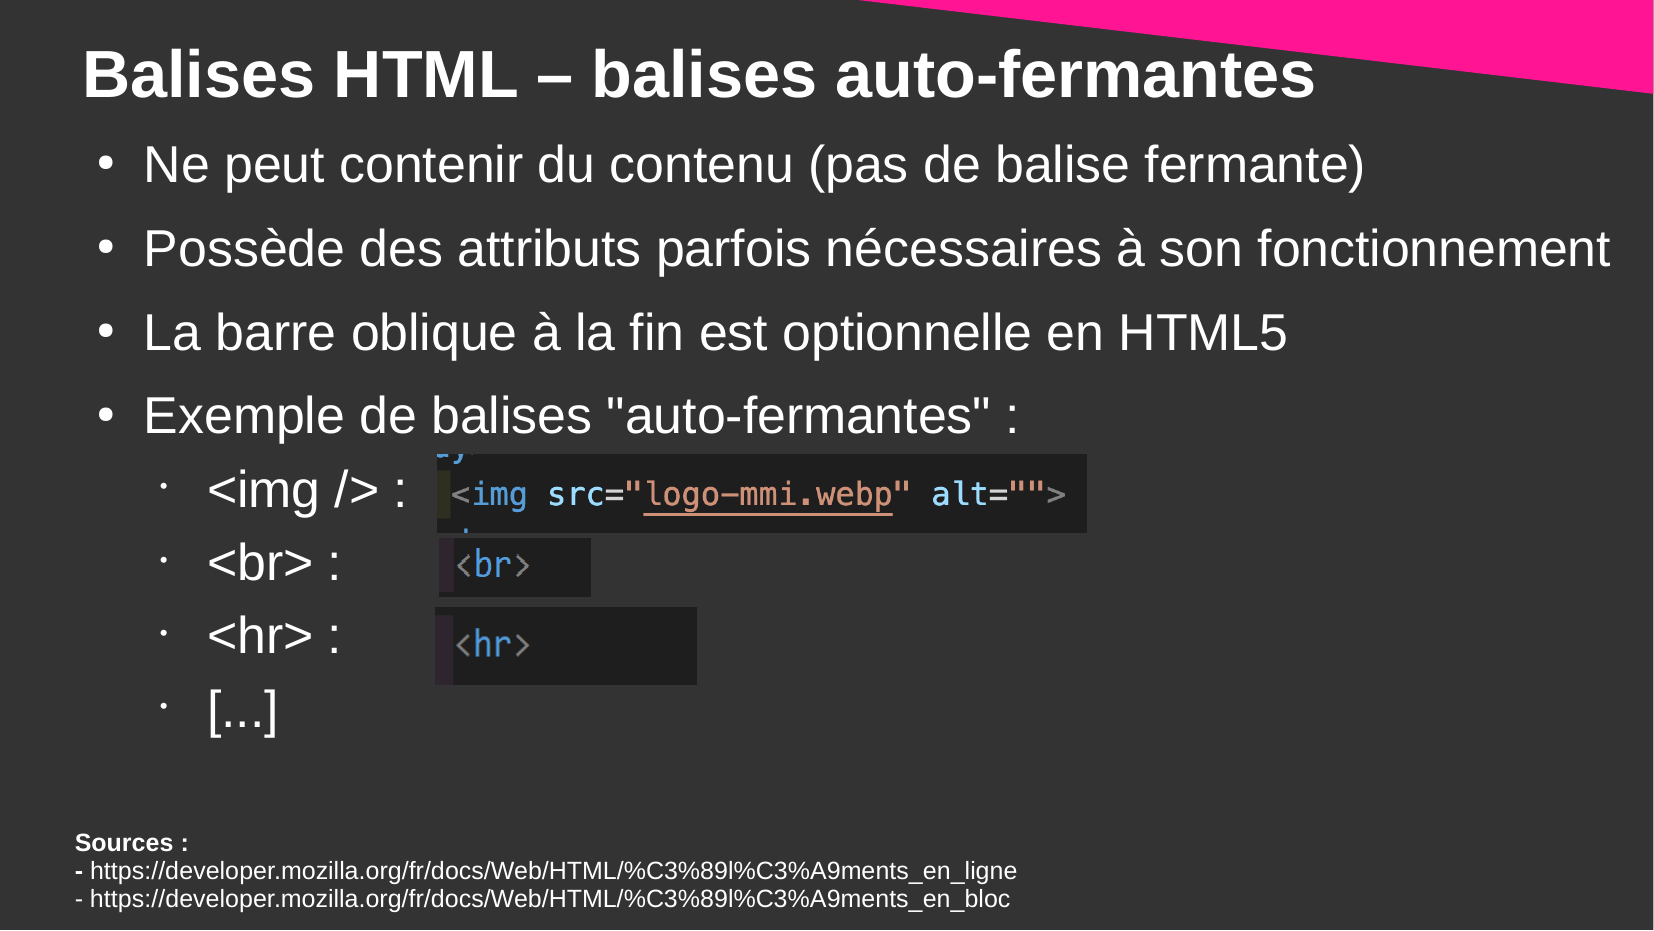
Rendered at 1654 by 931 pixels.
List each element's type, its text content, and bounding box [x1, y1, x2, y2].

picture [437, 454, 1087, 534]
list Ne peut contenir du contenu (pas de balise fermante) Possède des attributs parfois nécessaires à son fonctionnement La barre oblique à la fin est optionnelle en HTML5 Exemple de balises "auto-fermantes" : <img /> : <br> : <hr> : [...] [80, 135, 1620, 777]
picture [435, 607, 697, 685]
title Balises HTML – balises auto-fermantes [82, 37, 1571, 112]
picture [439, 538, 591, 597]
text_box Sources : - https://developer.mozilla.org/fr/docs/Web/HTML/%C3%89l%C3%A9ments_en_ligne - https://developer.mozilla.org/fr/docs/Web/HTML/%C3%89l%C3%A9ments_en_bloc [59, 821, 1546, 920]
text_box [857, 0, 1654, 94]
